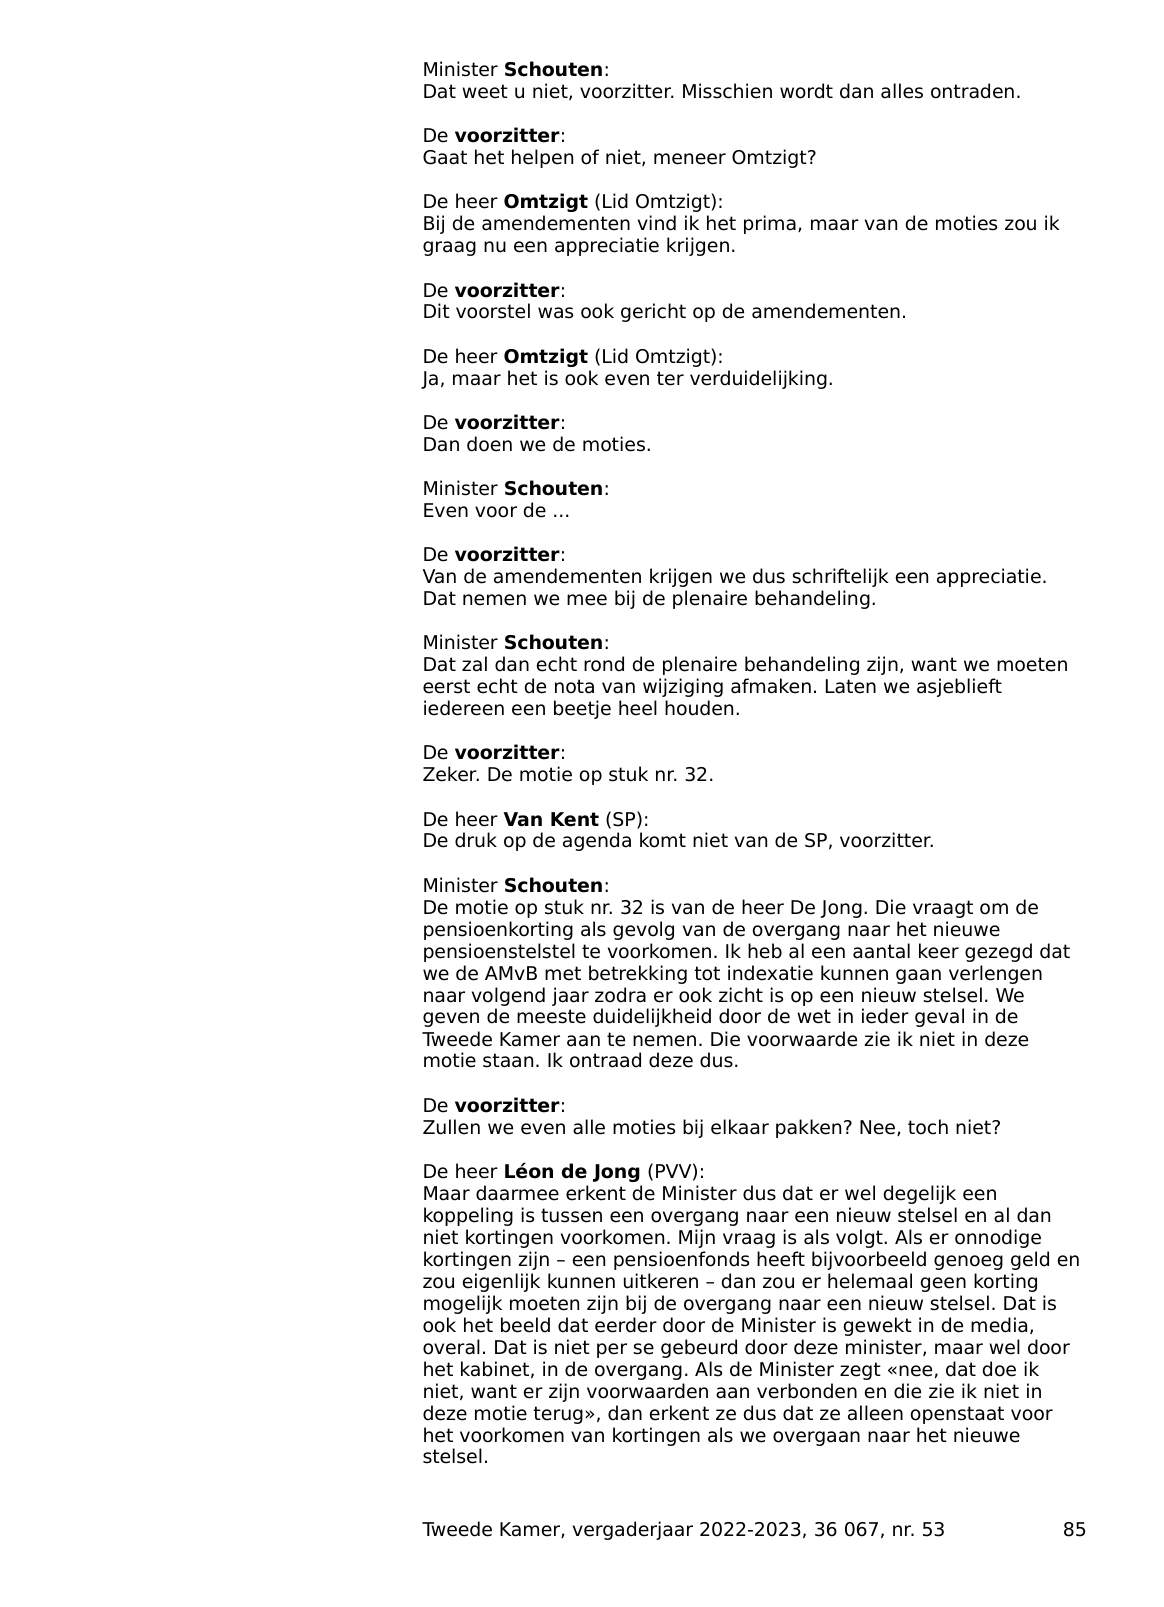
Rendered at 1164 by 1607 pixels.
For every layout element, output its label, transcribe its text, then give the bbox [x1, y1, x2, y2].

text De voorzitter: [422, 1094, 1087, 1117]
text De voorzitter: [422, 742, 1087, 764]
text Dat weet u niet, voorzitter. Misschien wordt dan alles ontraden. [422, 81, 1087, 103]
text Minister Schouten: [422, 632, 1087, 654]
text Minister Schouten: [422, 59, 1087, 81]
text Van de amendementen krijgen we dus schriftelijk een appreciatie. Dat nemen we mee bij de plenaire behandeling. [422, 566, 1087, 610]
text De voorzitter: [422, 279, 1087, 301]
text Dan doen we de moties. [422, 434, 1087, 456]
text Ja, maar het is ook even ter verduidelijking. [422, 368, 1087, 389]
text Dat zal dan echt rond de plenaire behandeling zijn, want we moeten eerst echt de nota van wijziging afmaken. Laten we asjeblieft iedereen een beetje heel houden. [422, 654, 1087, 720]
text Dit voorstel was ook gericht op de amendementen. [422, 301, 1087, 323]
text Gaat het helpen of niet, meneer Omtzigt? [422, 147, 1087, 169]
text Zeker. De motie op stuk nr. 32. [422, 764, 1087, 786]
text Minister Schouten: [422, 874, 1087, 897]
text De motie op stuk nr. 32 is van de heer De Jong. Die vraagt om de pensioenkorting als gevolg van de overgang naar het nieuwe pensioenstelstel te voorkomen. Ik heb al een aantal keer gezegd dat we de AMvB met betrekking tot indexatie kunnen gaan verlengen naar volgend jaar zodra er ook zicht is op een nieuw stelsel. We geven de meeste duidelijkheid door de wet in ieder geval in de Tweede Kamer aan te nemen. Die voorwaarde zie ik niet in deze motie staan. Ik ontraad deze dus. [422, 897, 1087, 1072]
text Bij de amendementen vind ik het prima, maar van de moties zou ik graag nu een appreciatie krijgen. [422, 213, 1087, 257]
text Maar daarmee erkent de Minister dus dat er wel degelijk een koppeling is tussen een overgang naar een nieuw stelsel en al dan niet kortingen voorkomen. Mijn vraag is als volgt. Als er onnodige kortingen zijn – een pensioenfonds heeft bijvoorbeeld genoeg geld en zou eigenlijk kunnen uitkeren – dan zou er helemaal geen korting mogelijk moeten zijn bij de overgang naar een nieuw stelsel. Dat is ook het beeld dat eerder door de Minister is gewekt in de media, overal. Dat is niet per se gebeurd door deze minister, maar wel door het kabinet, in de overgang. Als de Minister zegt «nee, dat doe ik niet, want er zijn voorwaarden aan verbonden en die zie ik niet in deze motie terug», dan erkent ze dus dat ze alleen openstaat voor het voorkomen van kortingen als we overgaan naar het nieuwe stelsel. [422, 1183, 1087, 1468]
text Zullen we even alle moties bij elkaar pakken? Nee, toch niet? [422, 1117, 1087, 1138]
text De heer Van Kent (SP): [422, 808, 1087, 830]
text De heer Léon de Jong (PVV): [422, 1161, 1087, 1183]
text De heer Omtzigt (Lid Omtzigt): [422, 346, 1087, 368]
text De voorzitter: [422, 125, 1087, 147]
text Even voor de ... [422, 500, 1087, 522]
text De voorzitter: [422, 412, 1087, 434]
text De voorzitter: [422, 544, 1087, 566]
text Minister Schouten: [422, 478, 1087, 500]
text De druk op de agenda komt niet van de SP, voorzitter. [422, 830, 1087, 852]
text De heer Omtzigt (Lid Omtzigt): [422, 191, 1087, 213]
